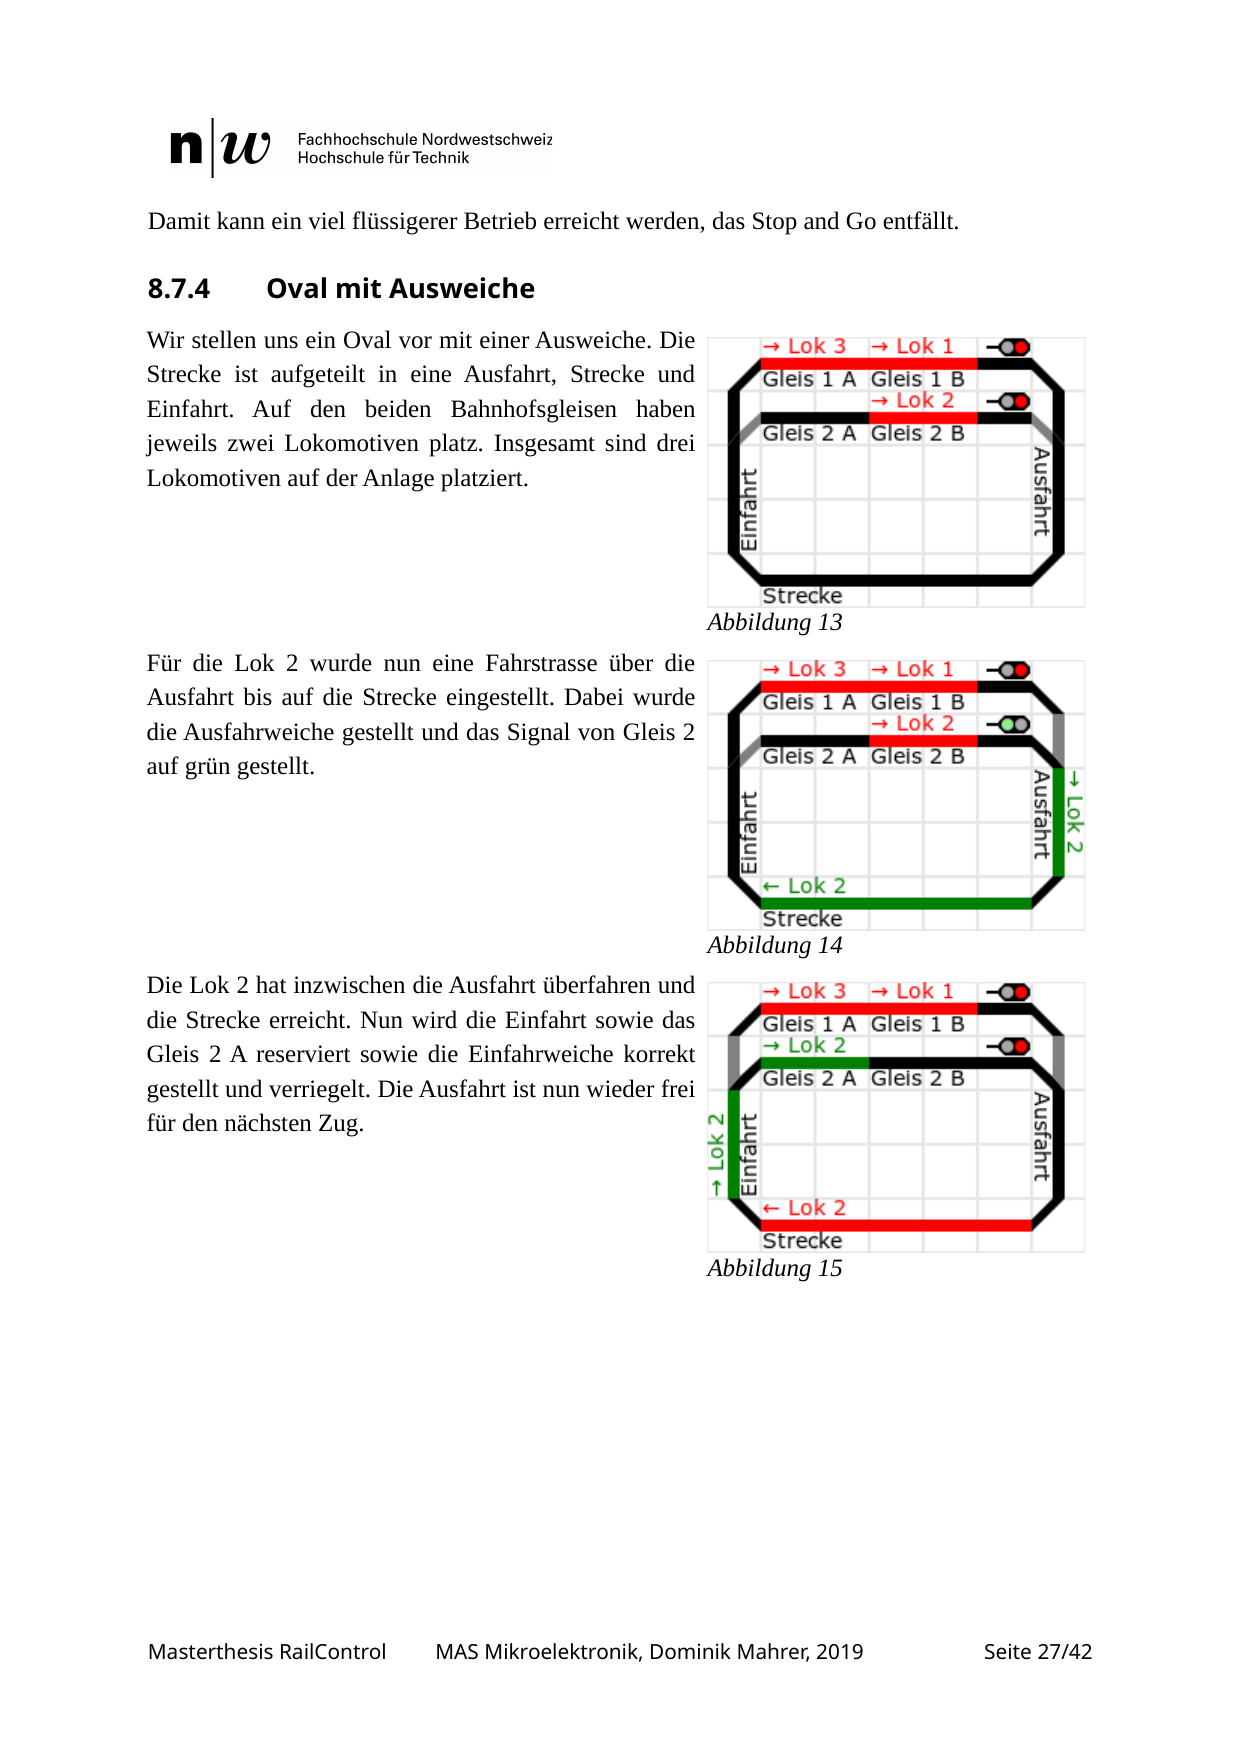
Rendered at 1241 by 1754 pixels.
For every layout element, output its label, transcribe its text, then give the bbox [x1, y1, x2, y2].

table_cell [702, 965, 1103, 1287]
subtitle Oval mit Ausweiche [148, 269, 1093, 307]
text Damit kann ein viel flüssigerer Betrieb erreicht werden, das Stop and Go entfällt. [148, 206, 1093, 234]
picture [707, 660, 1086, 931]
picture [170, 118, 553, 178]
table_header Wir stellen uns ein Oval vor mit einer Ausweiche. Die Strecke ist aufgeteilt in eine Ausfahrt, Strecke und Einfahrt. Auf den beiden Bahnhofsgleisen haben jeweils zwei Lokomotiven platz. Insgesamt sind drei Lokomotiven auf der Anlage platziert. [141, 319, 702, 642]
picture [707, 337, 1086, 608]
table_cell Die Lok 2 hat inzwischen die Ausfahrt überfahren und die Strecke erreicht. Nun wird die Einfahrt sowie das Gleis 2 A reserviert sowie die Einfahrweiche korrekt gestellt und verriegelt. Die Ausfahrt ist nun wieder frei für den nächsten Zug. [141, 965, 702, 1287]
picture [707, 982, 1086, 1253]
table_header [702, 319, 1103, 642]
table_cell [702, 642, 1103, 964]
table_cell Für die Lok 2 wurde nun eine Fahrstrasse über die Ausfahrt bis auf die Strecke eingestellt. Dabei wurde die Ausfahrweiche gestellt und das Signal von Gleis 2 auf grün gestellt. [141, 642, 702, 964]
